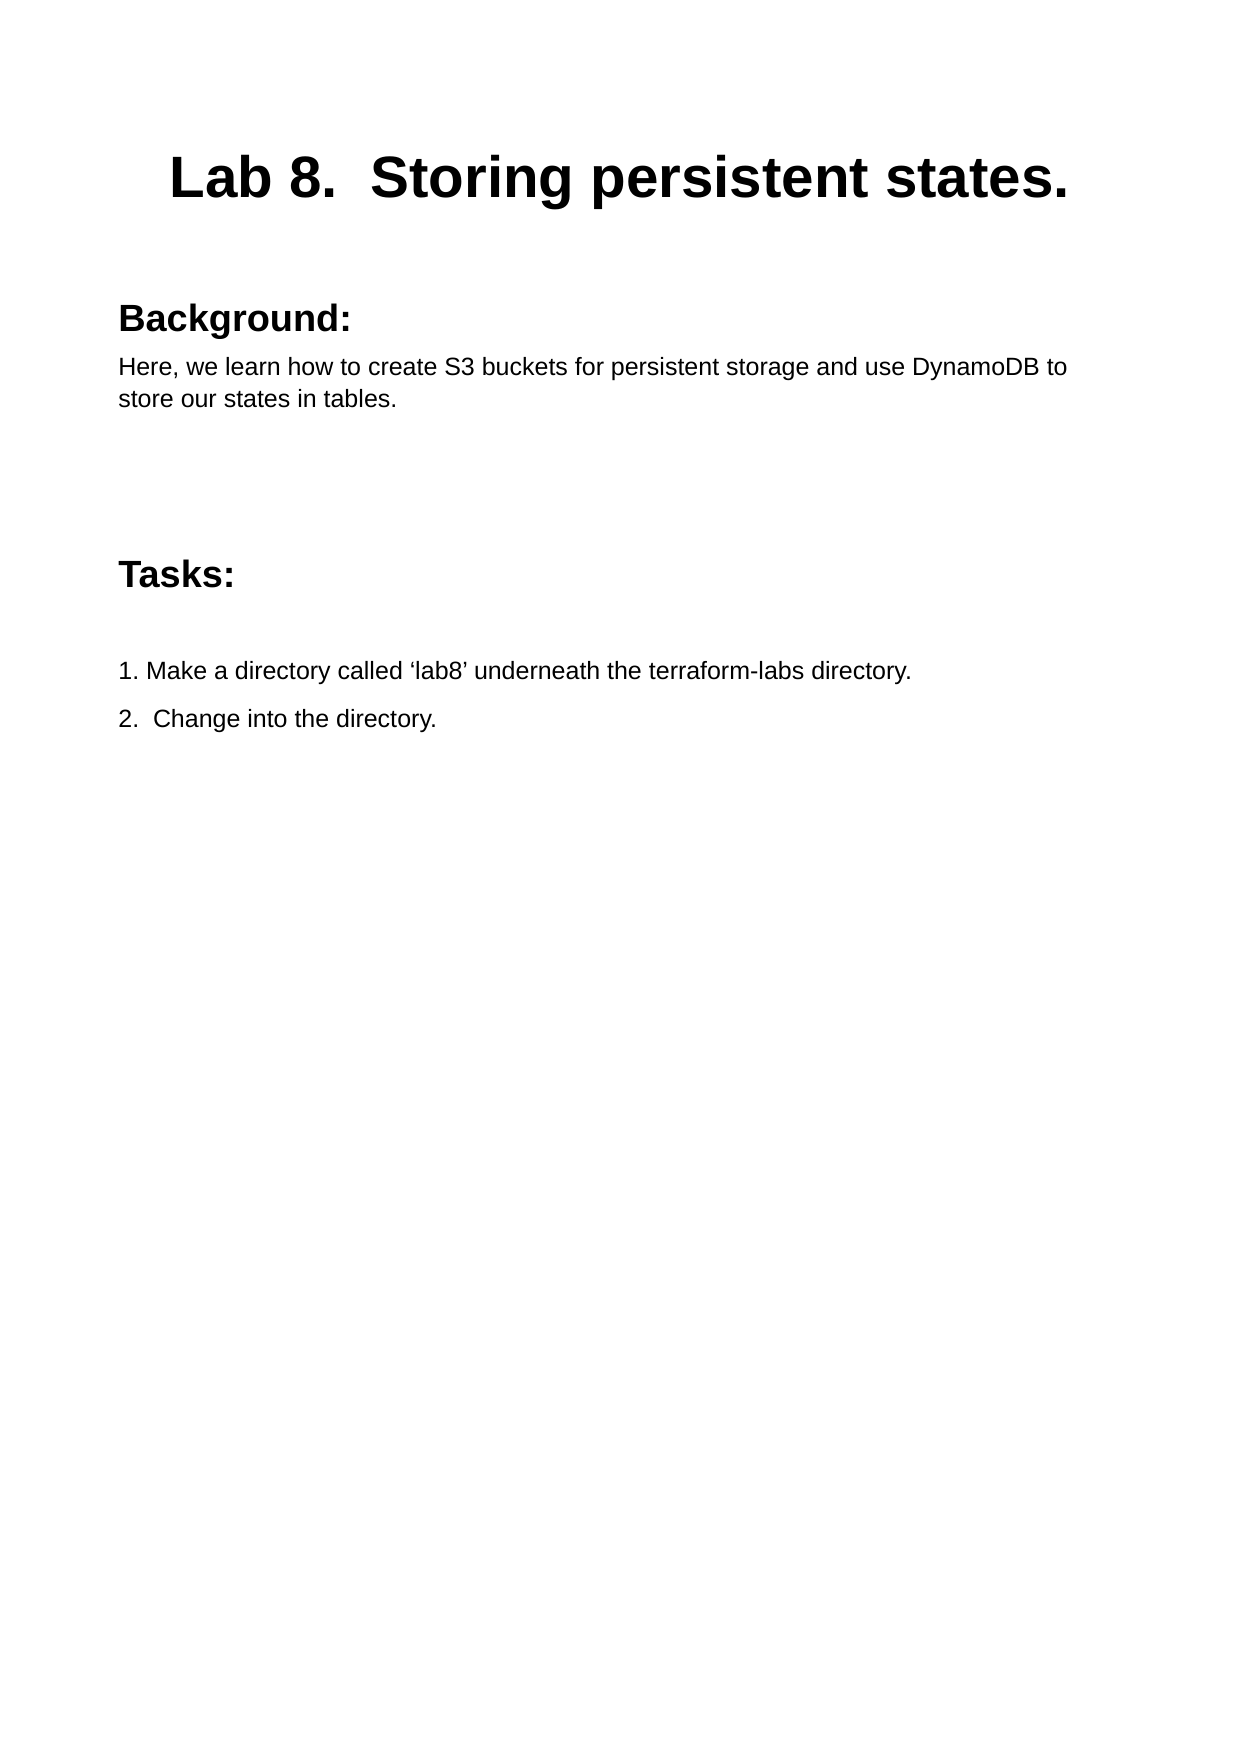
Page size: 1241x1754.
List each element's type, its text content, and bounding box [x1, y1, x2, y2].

text Here, we learn how to create S3 buckets for persistent storage and use DynamoDB to store our states in tables. [118, 351, 1122, 413]
title Lab 8. Storing persistent states. [118, 143, 1122, 210]
text 2. Change into the directory. [118, 704, 1122, 732]
subtitle Background: [118, 295, 1122, 339]
text 1. Make a directory called ‘lab8’ underneath the terraform-labs directory. [118, 656, 1122, 685]
subtitle Tasks: [118, 552, 1122, 596]
